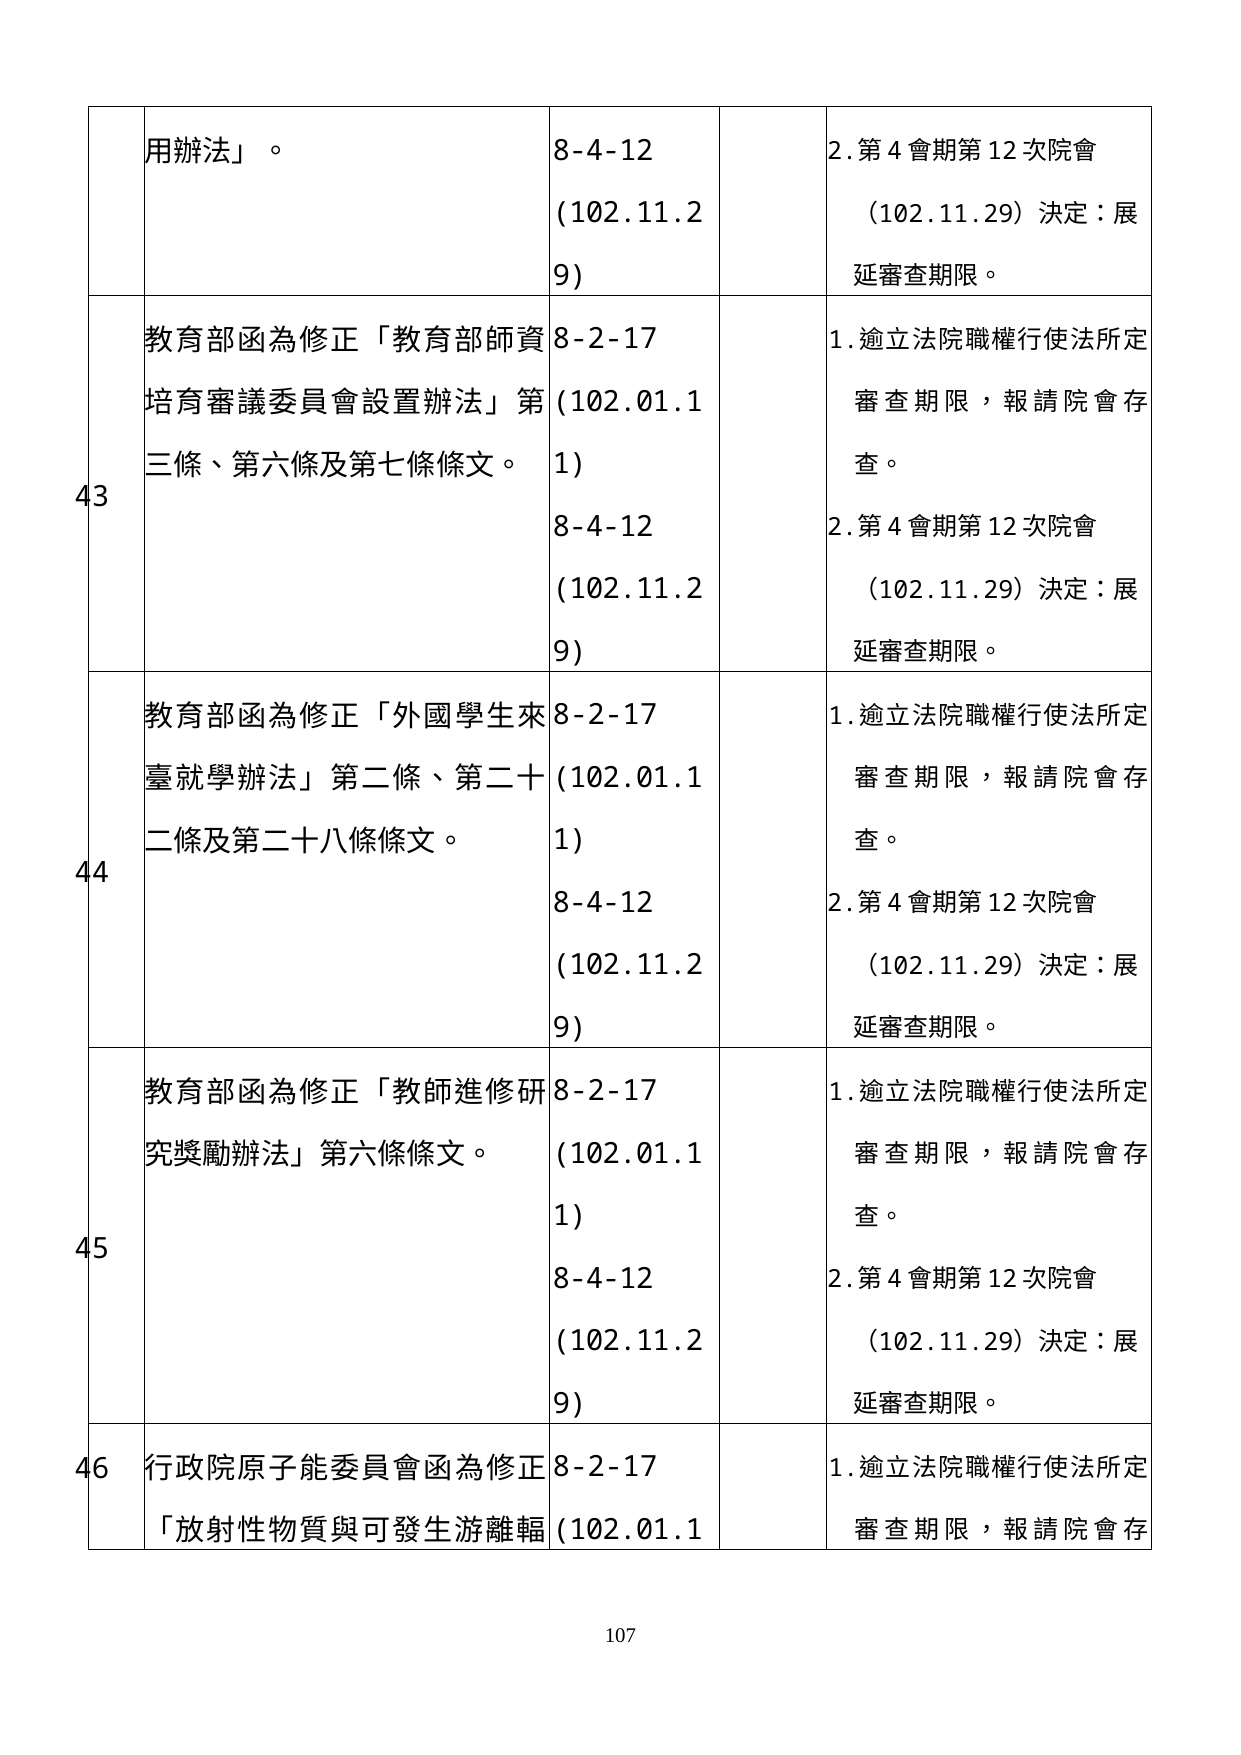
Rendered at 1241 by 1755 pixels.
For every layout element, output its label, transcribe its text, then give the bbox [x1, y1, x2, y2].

table_cell 8-2-17 (102.01.11) 8-4-12 (102.11.29) [550, 672, 719, 1047]
table_cell [89, 296, 144, 671]
table_cell 用辦法」。 [145, 107, 549, 294]
table_cell 8-2-17 (102.01.11) 8-4-12 (102.11.29) [550, 1048, 719, 1423]
table_cell 教育部函為修正「外國學生來臺就學辦法」第二條、第二十二條及第二十八條條文。 [145, 672, 549, 1047]
table_cell 教育部函為修正「教育部師資培育審議委員會設置辦法」第三條、第六條及第七條條文。 [145, 296, 549, 671]
table_cell [720, 672, 826, 1047]
table_cell [89, 1424, 144, 1549]
table_cell [720, 1424, 826, 1549]
table_cell [89, 107, 144, 294]
table_cell 教育部函為修正「教師進修研究獎勵辦法」第六條條文。 [145, 1048, 549, 1423]
table_cell 2.第4會期第12次院會（102.11.29）決定：展延審查期限。 [827, 107, 1151, 294]
table_cell [720, 107, 826, 294]
table_cell 1.逾立法院職權行使法所定審查期限，報請院會存查。 2.第4會期第12次院會（102.11.29）決定：展延審查期限。 [827, 672, 1151, 1047]
table_cell 8-2-17 (102.01.11) 8-4-12 (102.11.29) [550, 296, 719, 671]
table_cell 1.逾立法院職權行使法所定審查期限，報請院會存查。 2.第4會期第12次院會（102.11.29）決定：展延審查期限。 [827, 296, 1151, 671]
table_cell 1.逾立法院職權行使法所定審查期限，報請院會存 [827, 1424, 1151, 1549]
table_cell [89, 672, 144, 1047]
table_cell 8-4-12 (102.11.29) [550, 107, 719, 294]
table_cell [720, 1048, 826, 1423]
table_cell 8-2-17 (102.01.1 [550, 1424, 719, 1549]
table_cell 行政院原子能委員會函為修正「放射性物質與可發生游離輻 [145, 1424, 549, 1549]
table_cell [720, 296, 826, 671]
table_cell 1.逾立法院職權行使法所定審查期限，報請院會存查。 2.第4會期第12次院會（102.11.29）決定：展延審查期限。 [827, 1048, 1151, 1423]
table_cell [89, 1048, 144, 1423]
